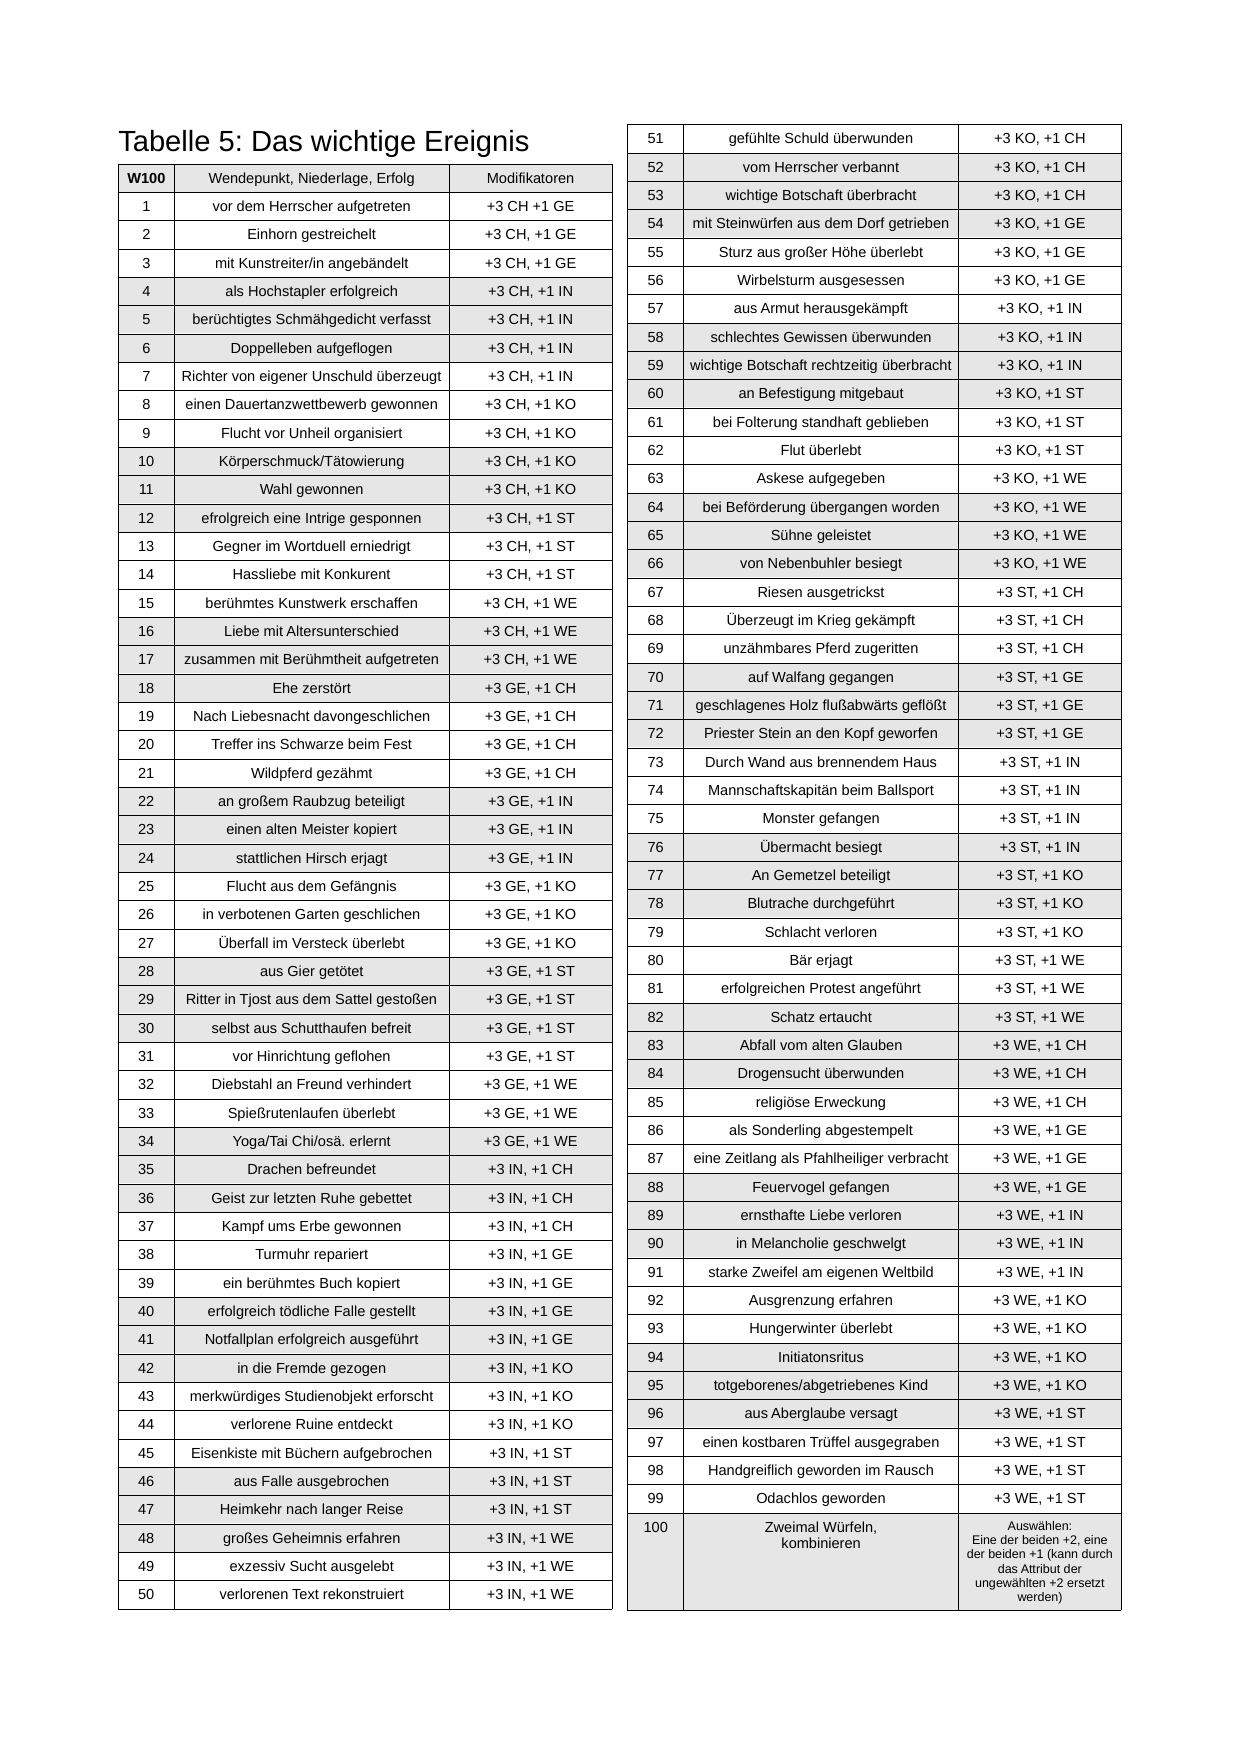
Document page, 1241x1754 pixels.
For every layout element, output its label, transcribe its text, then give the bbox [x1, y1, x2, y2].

table_header W100 [119, 165, 174, 192]
table_cell 16 [119, 618, 174, 645]
table_cell Gegner im Wortduell erniedrigt [175, 533, 449, 560]
table_cell 36 [119, 1185, 174, 1212]
table_cell 61 [628, 409, 683, 436]
table_cell +3 WE, +1 ST [959, 1400, 1121, 1427]
table_cell aus Falle ausgebrochen [175, 1468, 449, 1495]
table_cell 92 [628, 1287, 683, 1314]
table_cell 96 [628, 1400, 683, 1427]
table_cell +3 IN, +1 CH [450, 1213, 612, 1240]
table_cell Doppelleben aufgeflogen [175, 335, 449, 362]
table_cell 63 [628, 465, 683, 492]
table_cell berüchtigtes Schmähgedicht verfasst [175, 306, 449, 333]
table_cell 7 [119, 363, 174, 390]
table_cell 43 [119, 1383, 174, 1410]
table_cell 94 [628, 1344, 683, 1371]
table_cell Schlacht verloren [684, 919, 958, 946]
table_cell religiöse Erweckung [684, 1089, 958, 1116]
table_cell 80 [628, 947, 683, 974]
table_cell +3 ST, +1 IN [959, 834, 1121, 861]
table_cell +3 GE, +1 WE [450, 1100, 612, 1127]
table_cell totgeborenes/abgetriebenes Kind [684, 1372, 958, 1399]
table_cell Notfallplan erfolgreich ausgeführt [175, 1326, 449, 1353]
table_cell +3 WE, +1 CH [959, 1032, 1121, 1059]
table_cell +3 IN, +1 WE [450, 1525, 612, 1552]
table_cell 86 [628, 1117, 683, 1144]
table_cell als Sonderling abgestempelt [684, 1117, 958, 1144]
table_cell 4 [119, 278, 174, 305]
table_cell +3 CH, +1 ST [450, 505, 612, 532]
table_cell Spießrutenlaufen überlebt [175, 1100, 449, 1127]
table_cell Odachlos geworden [684, 1485, 958, 1512]
table_cell 70 [628, 664, 683, 691]
table_cell +3 CH, +1 KO [450, 448, 612, 475]
table_cell 39 [119, 1270, 174, 1297]
table_cell aus Gier getötet [175, 958, 449, 985]
table_cell Schatz ertaucht [684, 1004, 958, 1031]
table_cell Wirbelsturm ausgesessen [684, 267, 958, 294]
table_cell +3 ST, +1 WE [959, 1004, 1121, 1031]
table_cell 17 [119, 646, 174, 673]
table_cell an großem Raubzug beteiligt [175, 788, 449, 815]
table_cell +3 CH, +1 KO [450, 420, 612, 447]
table_cell Treffer ins Schwarze beim Fest [175, 731, 449, 758]
table_cell Priester Stein an den Kopf geworfen [684, 720, 958, 747]
table_cell 45 [119, 1440, 174, 1467]
table_cell 66 [628, 550, 683, 577]
table_cell 74 [628, 777, 683, 804]
table_cell merkwürdiges Studienobjekt erforscht [175, 1383, 449, 1410]
table_cell 10 [119, 448, 174, 475]
table_cell +3 IN, +1 WE [450, 1581, 612, 1608]
table_cell +3 IN, +1 CH [450, 1185, 612, 1212]
table_cell 84 [628, 1060, 683, 1087]
table_cell +3 GE, +1 WE [450, 1128, 612, 1155]
table_cell +3 KO, +1 WE [959, 550, 1121, 577]
table_cell selbst aus Schutthaufen befreit [175, 1015, 449, 1042]
table_cell +3 CH, +1 ST [450, 561, 612, 588]
table_cell unzähmbares Pferd zugeritten [684, 635, 958, 662]
table_cell 33 [119, 1100, 174, 1127]
table_cell +3 GE, +1 ST [450, 1043, 612, 1070]
table_cell stattlichen Hirsch erjagt [175, 845, 449, 872]
table_cell +3 IN, +1 CH [450, 1156, 612, 1183]
table_cell 49 [119, 1553, 174, 1580]
table_cell 48 [119, 1525, 174, 1552]
table_cell +3 GE, +1 ST [450, 1015, 612, 1042]
table_cell 34 [119, 1128, 174, 1155]
table_cell +3 KO, +1 GE [959, 267, 1121, 294]
table_cell +3 IN, +1 GE [450, 1270, 612, 1297]
table_cell Bär erjagt [684, 947, 958, 974]
table_cell in verbotenen Garten geschlichen [175, 901, 449, 928]
table_cell 91 [628, 1259, 683, 1286]
table_cell +3 KO, +1 CH [959, 154, 1121, 181]
table_cell +3 GE, +1 ST [450, 958, 612, 985]
table_cell Kampf ums Erbe gewonnen [175, 1213, 449, 1240]
table_cell Handgreiflich geworden im Rausch [684, 1457, 958, 1484]
table_cell 71 [628, 692, 683, 719]
table_cell 25 [119, 873, 174, 900]
table_cell 59 [628, 352, 683, 379]
table_cell 23 [119, 816, 174, 843]
table_cell gefühlte Schuld überwunden [684, 125, 958, 152]
table_cell +3 KO, +1 GE [959, 210, 1121, 237]
table_cell 3 [119, 250, 174, 277]
table_cell 87 [628, 1145, 683, 1172]
table_cell Flut überlebt [684, 437, 958, 464]
table_cell verlorene Ruine entdeckt [175, 1411, 449, 1438]
table_cell 20 [119, 731, 174, 758]
table_cell verlorenen Text rekonstruiert [175, 1581, 449, 1608]
table_cell +3 WE, +1 CH [959, 1060, 1121, 1087]
table_cell +3 CH, +1 GE [450, 221, 612, 248]
table_cell großes Geheimnis erfahren [175, 1525, 449, 1552]
table_cell 14 [119, 561, 174, 588]
table_cell berühmtes Kunstwerk erschaffen [175, 590, 449, 617]
table_cell 78 [628, 890, 683, 917]
table_cell vom Herrscher verbannt [684, 154, 958, 181]
table_cell 51 [628, 125, 683, 152]
table_cell Monster gefangen [684, 805, 958, 832]
table_cell Geist zur letzten Ruhe gebettet [175, 1185, 449, 1212]
table_cell einen alten Meister kopiert [175, 816, 449, 843]
table_cell Sühne geleistet [684, 522, 958, 549]
table_cell +3 ST, +1 IN [959, 749, 1121, 776]
table_cell +3 ST, +1 CH [959, 607, 1121, 634]
table_cell Nach Liebesnacht davongeschlichen [175, 703, 449, 730]
table_cell +3 GE, +1 WE [450, 1071, 612, 1098]
table_cell +3 IN, +1 GE [450, 1241, 612, 1268]
table_cell +3 WE, +1 IN [959, 1202, 1121, 1229]
table_cell +3 WE, +1 CH [959, 1089, 1121, 1116]
table_cell 26 [119, 901, 174, 928]
table_cell 60 [628, 380, 683, 407]
table_cell 53 [628, 182, 683, 209]
table_cell Liebe mit Altersunterschied [175, 618, 449, 645]
table_cell 72 [628, 720, 683, 747]
table_cell aus Aberglaube versagt [684, 1400, 958, 1427]
table_cell in Melancholie geschwelgt [684, 1230, 958, 1257]
table_cell 11 [119, 476, 174, 503]
table_cell 35 [119, 1156, 174, 1183]
table_cell Ausgrenzung erfahren [684, 1287, 958, 1314]
table_cell +3 WE, +1 ST [959, 1457, 1121, 1484]
table_cell zusammen mit Berühmtheit aufgetreten [175, 646, 449, 673]
table_cell +3 CH, +1 WE [450, 646, 612, 673]
table_cell +3 KO, +1 CH [959, 182, 1121, 209]
table_cell 73 [628, 749, 683, 776]
table_cell 31 [119, 1043, 174, 1070]
table_cell +3 IN, +1 KO [450, 1411, 612, 1438]
table_cell auf Walfang gegangen [684, 664, 958, 691]
table_cell 98 [628, 1457, 683, 1484]
table_cell +3 IN, +1 ST [450, 1496, 612, 1523]
table_cell +3 WE, +1 KO [959, 1315, 1121, 1342]
table_cell 42 [119, 1355, 174, 1382]
table_cell 57 [628, 295, 683, 322]
table_cell 19 [119, 703, 174, 730]
table_cell +3 WE, +1 GE [959, 1174, 1121, 1201]
table_cell Eisenkiste mit Büchern aufgebrochen [175, 1440, 449, 1467]
table_cell +3 CH, +1 IN [450, 363, 612, 390]
table_cell +3 WE, +1 ST [959, 1429, 1121, 1456]
table_cell geschlagenes Holz flußabwärts geflößt [684, 692, 958, 719]
table_cell +3 CH, +1 WE [450, 590, 612, 617]
table_cell +3 KO, +1 ST [959, 409, 1121, 436]
table_cell bei Beförderung übergangen worden [684, 494, 958, 521]
table_cell 52 [628, 154, 683, 181]
table_cell +3 ST, +1 IN [959, 777, 1121, 804]
table_cell 89 [628, 1202, 683, 1229]
table_cell 24 [119, 845, 174, 872]
table_cell 58 [628, 324, 683, 351]
table_cell 9 [119, 420, 174, 447]
table_cell +3 ST, +1 GE [959, 720, 1121, 747]
table_cell +3 ST, +1 CH [959, 579, 1121, 606]
table_cell 62 [628, 437, 683, 464]
table_cell Körperschmuck/Tätowierung [175, 448, 449, 475]
table_cell 77 [628, 862, 683, 889]
table_cell mit Kunstreiter/in angebändelt [175, 250, 449, 277]
table_cell ein berühmtes Buch kopiert [175, 1270, 449, 1297]
table_cell 99 [628, 1485, 683, 1512]
table_cell Hungerwinter überlebt [684, 1315, 958, 1342]
table_cell Sturz aus großer Höhe überlebt [684, 239, 958, 266]
table_cell Einhorn gestreichelt [175, 221, 449, 248]
table_cell Drachen befreundet [175, 1156, 449, 1183]
table_cell +3 WE, +1 GE [959, 1117, 1121, 1144]
table_cell +3 WE, +1 GE [959, 1145, 1121, 1172]
table_cell +3 ST, +1 GE [959, 692, 1121, 719]
table_cell Heimkehr nach langer Reise [175, 1496, 449, 1523]
table_cell +3 WE, +1 KO [959, 1372, 1121, 1399]
table_cell 65 [628, 522, 683, 549]
table_cell 64 [628, 494, 683, 521]
table_cell 75 [628, 805, 683, 832]
table_cell Flucht aus dem Gefängnis [175, 873, 449, 900]
table_cell +3 KO, +1 ST [959, 437, 1121, 464]
table_cell Auswählen: Eine der beiden +2, eine der beiden +1 (kann durch das Attribut der ungewählten +2 ersetzt werden) [959, 1514, 1121, 1610]
table_cell 32 [119, 1071, 174, 1098]
table_cell bei Folterung standhaft geblieben [684, 409, 958, 436]
table_cell eine Zeitlang als Pfahlheiliger verbracht [684, 1145, 958, 1172]
table_cell vor dem Herrscher aufgetreten [175, 193, 449, 220]
table_cell +3 KO, +1 IN [959, 352, 1121, 379]
table_cell erfolgreichen Protest angeführt [684, 975, 958, 1002]
table_cell +3 GE, +1 KO [450, 930, 612, 957]
table_cell +3 CH, +1 GE [450, 250, 612, 277]
table_cell 40 [119, 1298, 174, 1325]
table_cell 50 [119, 1581, 174, 1608]
table_cell Initiatonsritus [684, 1344, 958, 1371]
table_cell +3 GE, +1 IN [450, 788, 612, 815]
table_cell +3 GE, +1 CH [450, 731, 612, 758]
table_cell erfolgreich tödliche Falle gestellt [175, 1298, 449, 1325]
table_cell 21 [119, 760, 174, 787]
table_cell Richter von eigener Unschuld überzeugt [175, 363, 449, 390]
table_cell 41 [119, 1326, 174, 1353]
table_cell 97 [628, 1429, 683, 1456]
table_cell Flucht vor Unheil organisiert [175, 420, 449, 447]
table_cell 5 [119, 306, 174, 333]
table_cell +3 GE, +1 CH [450, 675, 612, 702]
table_cell Feuervogel gefangen [684, 1174, 958, 1201]
table_cell +3 CH, +1 ST [450, 533, 612, 560]
table_cell +3 CH, +1 WE [450, 618, 612, 645]
table_cell efrolgreich eine Intrige gesponnen [175, 505, 449, 532]
table_cell +3 GE, +1 ST [450, 986, 612, 1013]
table_cell Wildpferd gezähmt [175, 760, 449, 787]
table_cell +3 IN, +1 WE [450, 1553, 612, 1580]
table_cell ernsthafte Liebe verloren [684, 1202, 958, 1229]
table_cell Überzeugt im Krieg gekämpft [684, 607, 958, 634]
table_cell +3 CH, +1 KO [450, 476, 612, 503]
table_cell +3 GE, +1 CH [450, 703, 612, 730]
table_cell Ritter in Tjost aus dem Sattel gestoßen [175, 986, 449, 1013]
table_cell 95 [628, 1372, 683, 1399]
table_cell einen Dauertanzwettbewerb gewonnen [175, 391, 449, 418]
table_cell wichtige Botschaft überbracht [684, 182, 958, 209]
table_cell 79 [628, 919, 683, 946]
table_cell 18 [119, 675, 174, 702]
table_cell in die Fremde gezogen [175, 1355, 449, 1382]
table_cell 15 [119, 590, 174, 617]
table_cell 90 [628, 1230, 683, 1257]
table_cell mit Steinwürfen aus dem Dorf getrieben [684, 210, 958, 237]
table_cell 54 [628, 210, 683, 237]
table_cell als Hochstapler erfolgreich [175, 278, 449, 305]
table_cell +3 CH, +1 IN [450, 335, 612, 362]
table_cell 69 [628, 635, 683, 662]
table_cell Askese aufgegeben [684, 465, 958, 492]
table_cell +3 IN, +1 ST [450, 1468, 612, 1495]
table_cell Drogensucht überwunden [684, 1060, 958, 1087]
table_cell 46 [119, 1468, 174, 1495]
table_cell +3 CH, +1 IN [450, 278, 612, 305]
table_cell +3 CH +1 GE [450, 193, 612, 220]
table_cell Wahl gewonnen [175, 476, 449, 503]
table_cell starke Zweifel am eigenen Weltbild [684, 1259, 958, 1286]
table_cell +3 GE, +1 IN [450, 845, 612, 872]
table_cell +3 ST, +1 GE [959, 664, 1121, 691]
table_cell 85 [628, 1089, 683, 1116]
table_cell +3 IN, +1 KO [450, 1355, 612, 1382]
table_cell 100 [628, 1514, 683, 1610]
table_cell +3 WE, +1 ST [959, 1485, 1121, 1512]
table_cell 8 [119, 391, 174, 418]
table_cell 81 [628, 975, 683, 1002]
table_cell 27 [119, 930, 174, 957]
table_header Modifikatoren [450, 165, 612, 192]
table_cell 55 [628, 239, 683, 266]
subtitle Tabelle 5: Das wichtige Ereignis [118, 124, 613, 158]
table_cell +3 KO, +1 ST [959, 380, 1121, 407]
table_cell +3 ST, +1 KO [959, 919, 1121, 946]
table_cell aus Armut herausgekämpft [684, 295, 958, 322]
table_cell Abfall vom alten Glauben [684, 1032, 958, 1059]
table_cell +3 KO, +1 GE [959, 239, 1121, 266]
table_cell +3 KO, +1 IN [959, 295, 1121, 322]
table_cell 28 [119, 958, 174, 985]
table_cell +3 WE, +1 KO [959, 1287, 1121, 1314]
table_cell Blutrache durchgeführt [684, 890, 958, 917]
table_cell +3 ST, +1 WE [959, 947, 1121, 974]
table_cell +3 IN, +1 GE [450, 1298, 612, 1325]
table_cell +3 IN, +1 GE [450, 1326, 612, 1353]
table_cell 38 [119, 1241, 174, 1268]
table_cell 88 [628, 1174, 683, 1201]
table_cell +3 CH, +1 KO [450, 391, 612, 418]
table_cell +3 KO, +1 WE [959, 465, 1121, 492]
table_cell an Befestigung mitgebaut [684, 380, 958, 407]
table_cell +3 CH, +1 IN [450, 306, 612, 333]
table_cell wichtige Botschaft rechtzeitig überbracht [684, 352, 958, 379]
table_cell 22 [119, 788, 174, 815]
table_cell 12 [119, 505, 174, 532]
table_cell 2 [119, 221, 174, 248]
table_cell exzessiv Sucht ausgelebt [175, 1553, 449, 1580]
table_cell Diebstahl an Freund verhindert [175, 1071, 449, 1098]
table_cell Mannschaftskapitän beim Ballsport [684, 777, 958, 804]
table_cell 29 [119, 986, 174, 1013]
table_cell Überfall im Versteck überlebt [175, 930, 449, 957]
table_cell Zweimal Würfeln, kombinieren [684, 1514, 958, 1610]
table_cell +3 ST, +1 CH [959, 635, 1121, 662]
table_cell 56 [628, 267, 683, 294]
table_cell 67 [628, 579, 683, 606]
table_cell 6 [119, 335, 174, 362]
table_cell Riesen ausgetrickst [684, 579, 958, 606]
table_cell 76 [628, 834, 683, 861]
table_cell einen kostbaren Trüffel ausgegraben [684, 1429, 958, 1456]
table_cell Hassliebe mit Konkurent [175, 561, 449, 588]
table_cell +3 GE, +1 IN [450, 816, 612, 843]
table_cell 82 [628, 1004, 683, 1031]
table_cell Ehe zerstört [175, 675, 449, 702]
table_cell +3 KO, +1 IN [959, 324, 1121, 351]
table_cell +3 IN, +1 ST [450, 1440, 612, 1467]
table_cell +3 KO, +1 CH [959, 125, 1121, 152]
table_cell vor Hinrichtung geflohen [175, 1043, 449, 1070]
table_cell +3 KO, +1 WE [959, 494, 1121, 521]
table_cell 68 [628, 607, 683, 634]
table_cell Turmuhr repariert [175, 1241, 449, 1268]
table_cell Übermacht besiegt [684, 834, 958, 861]
table_cell 13 [119, 533, 174, 560]
table_cell +3 GE, +1 CH [450, 760, 612, 787]
table_cell Yoga/Tai Chi/osä. erlernt [175, 1128, 449, 1155]
table_cell von Nebenbuhler besiegt [684, 550, 958, 577]
table_cell An Gemetzel beteiligt [684, 862, 958, 889]
table_cell schlechtes Gewissen überwunden [684, 324, 958, 351]
table_cell +3 IN, +1 KO [450, 1383, 612, 1410]
table_cell 93 [628, 1315, 683, 1342]
table_cell +3 KO, +1 WE [959, 522, 1121, 549]
table_cell +3 ST, +1 WE [959, 975, 1121, 1002]
table_cell 44 [119, 1411, 174, 1438]
table_cell +3 ST, +1 KO [959, 890, 1121, 917]
table_cell 83 [628, 1032, 683, 1059]
table_cell +3 WE, +1 KO [959, 1344, 1121, 1371]
table_cell +3 WE, +1 IN [959, 1259, 1121, 1286]
table_cell Durch Wand aus brennendem Haus [684, 749, 958, 776]
table_cell 37 [119, 1213, 174, 1240]
table_cell +3 ST, +1 KO [959, 862, 1121, 889]
table_header Wendepunkt, Niederlage, Erfolg [175, 165, 449, 192]
table_cell +3 GE, +1 KO [450, 901, 612, 928]
table_cell 30 [119, 1015, 174, 1042]
table_cell +3 WE, +1 IN [959, 1230, 1121, 1257]
table_cell 47 [119, 1496, 174, 1523]
table_cell 1 [119, 193, 174, 220]
table_cell +3 ST, +1 IN [959, 805, 1121, 832]
table_cell +3 GE, +1 KO [450, 873, 612, 900]
